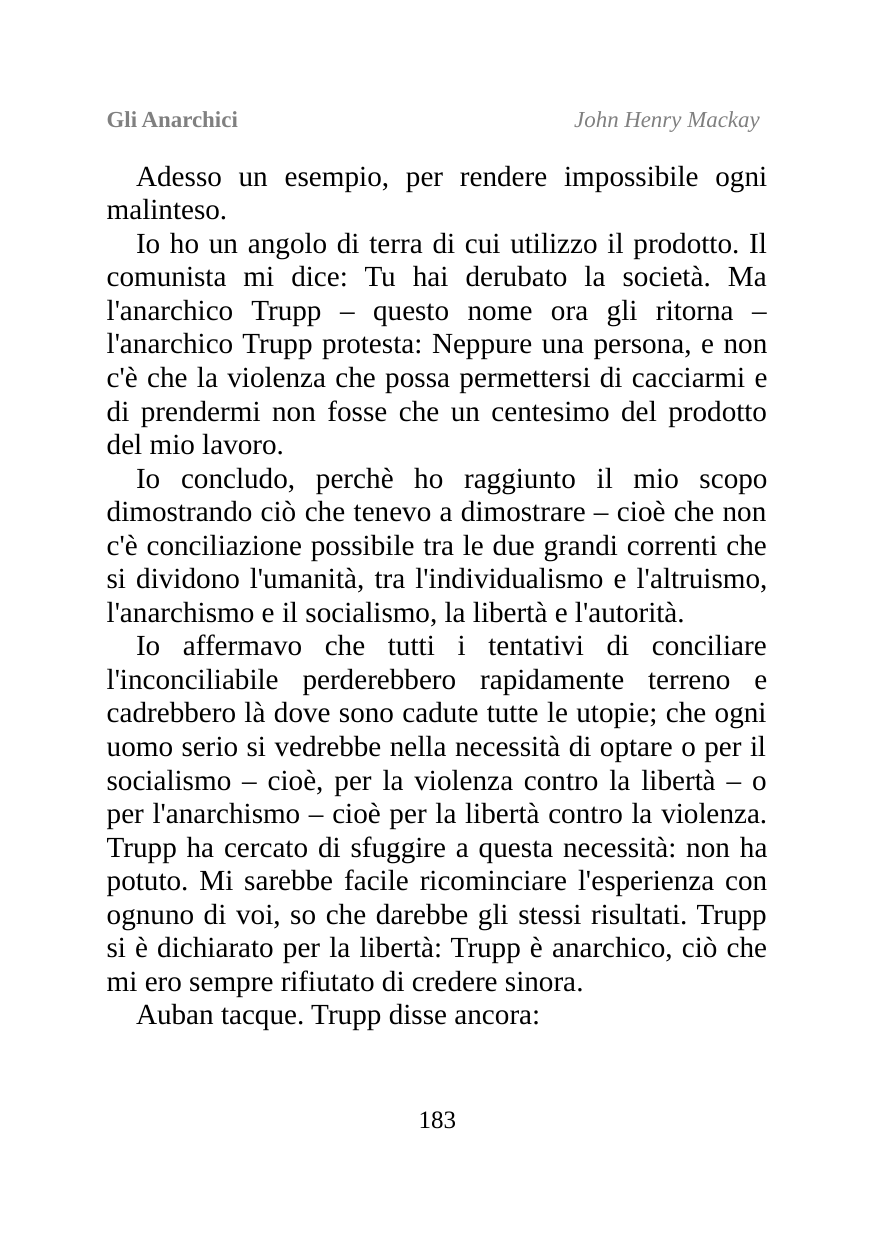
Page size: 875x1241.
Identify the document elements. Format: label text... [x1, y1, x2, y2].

text Io ho un angolo di terra di cui utilizzo il prodotto. Il comunista mi dice: Tu hai derubato la società. Ma l'anarchico Trupp – questo nome ora gli ritorna – l'anarchico Trupp protesta: Neppure una persona, e non c'è che la violenza che possa permettersi di cacciarmi e di prendermi non fosse che un centesimo del prodotto del mio lavoro. [106, 226, 768, 461]
text Io concludo, perchè ho raggiunto il mio scopo dimostrando ciò che tenevo a dimostrare – cioè che non c'è conciliazione possibile tra le due grandi correnti che si dividono l'umanità, tra l'individualismo e l'altruismo, l'anarchismo e il socialismo, la libertà e l'autorità. [106, 461, 768, 628]
text Io affermavo che tutti i tentativi di conciliare l'inconciliabile perderebbero rapidamente terreno e cadrebbero là dove sono cadute tutte le utopie; che ogni uomo serio si vedrebbe nella necessità di optare o per il socialismo – cioè, per la violenza contro la libertà – o per l'anarchismo – cioè per la libertà contro la violenza. Trupp ha cercato di sfuggire a questa necessità: non ha potuto. Mi sarebbe facile ricominciare l'esperienza con ognuno di voi, so che darebbe gli stessi risultati. Trupp si è dichiarato per la libertà: Trupp è anarchico, ciò che mi ero sempre rifiutato di credere sinora. [106, 628, 768, 997]
text Auban tacque. Trupp disse ancora: [106, 997, 768, 1031]
text Adesso un esempio, per rendere impossibile ogni malinteso. [106, 159, 768, 226]
